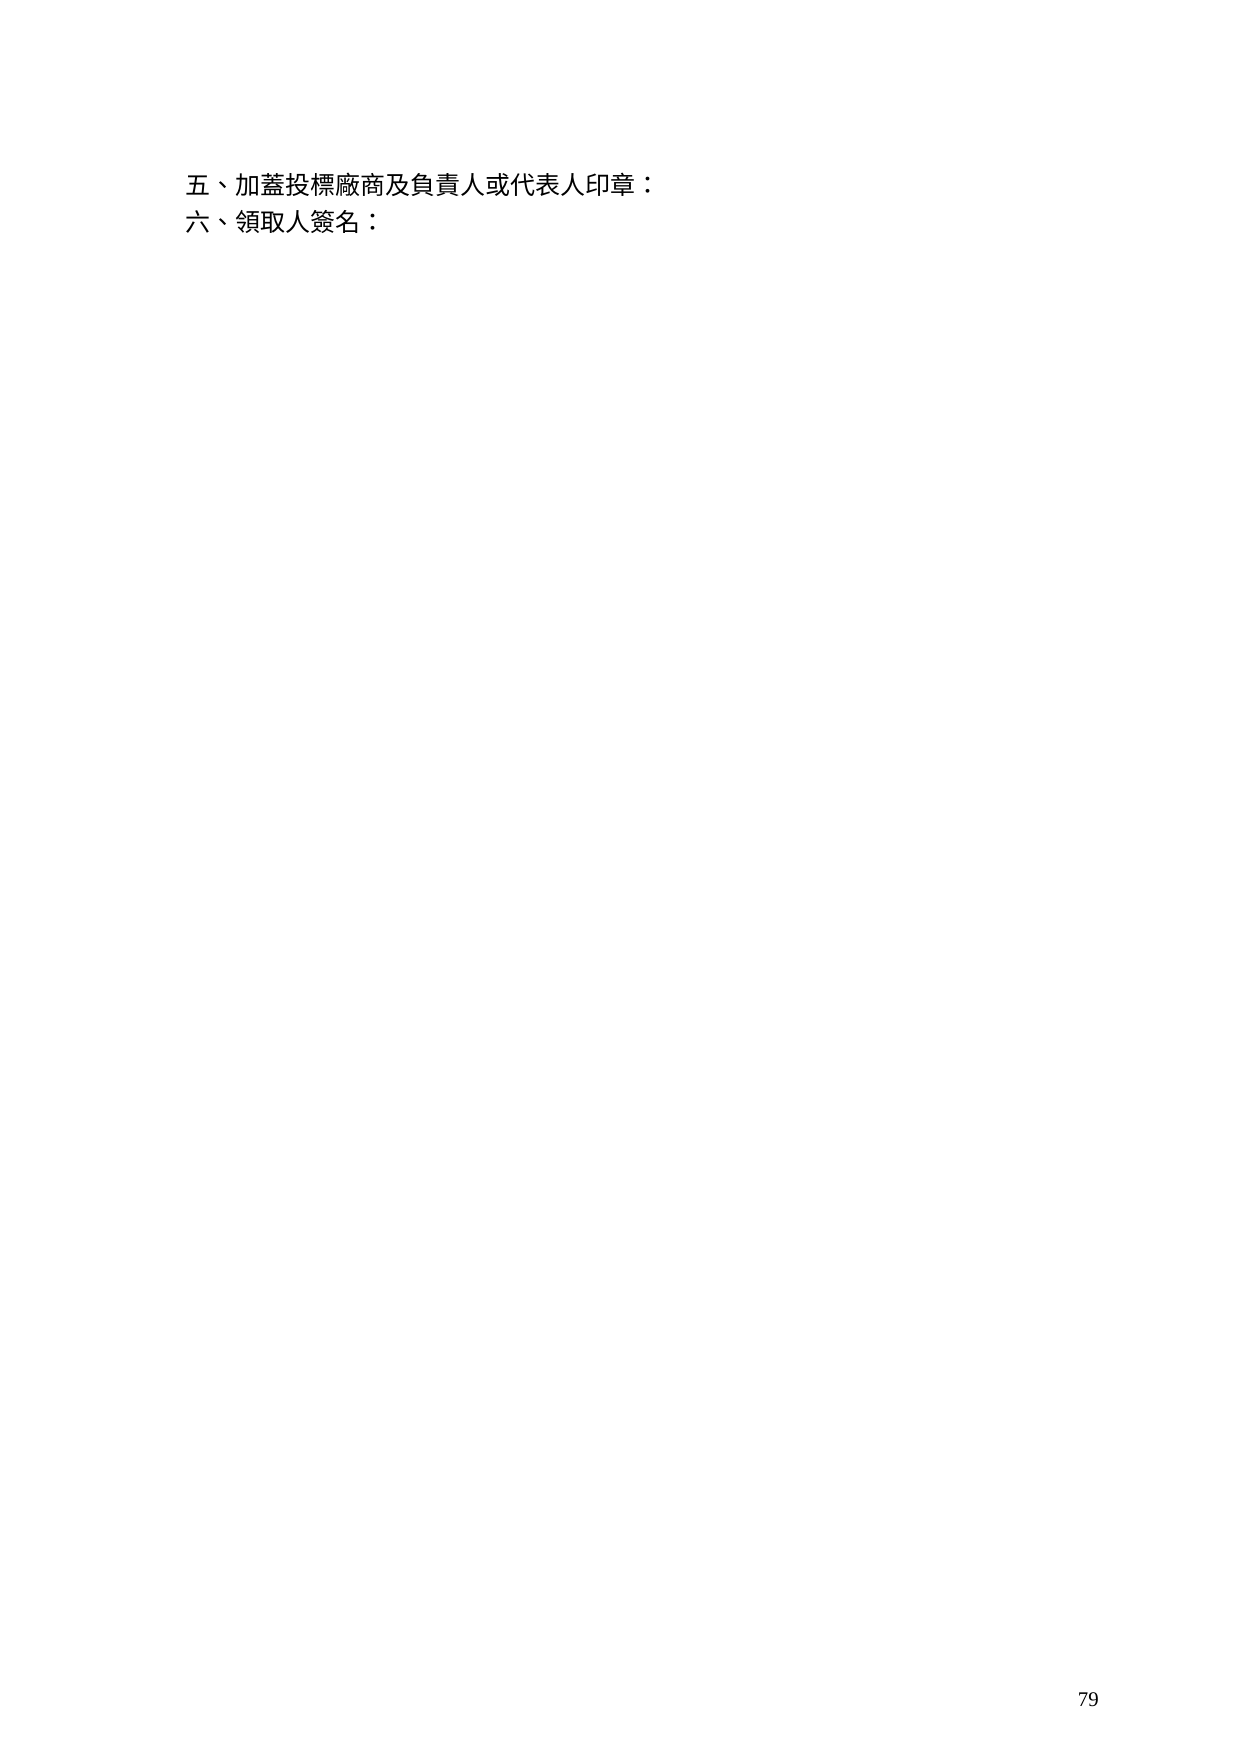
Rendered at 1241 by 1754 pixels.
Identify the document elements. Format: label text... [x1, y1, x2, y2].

subtitle 六、領取人簽名： [185, 202, 1092, 239]
subtitle 五、加蓋投標廠商及負責人或代表人印章： [185, 164, 1092, 202]
